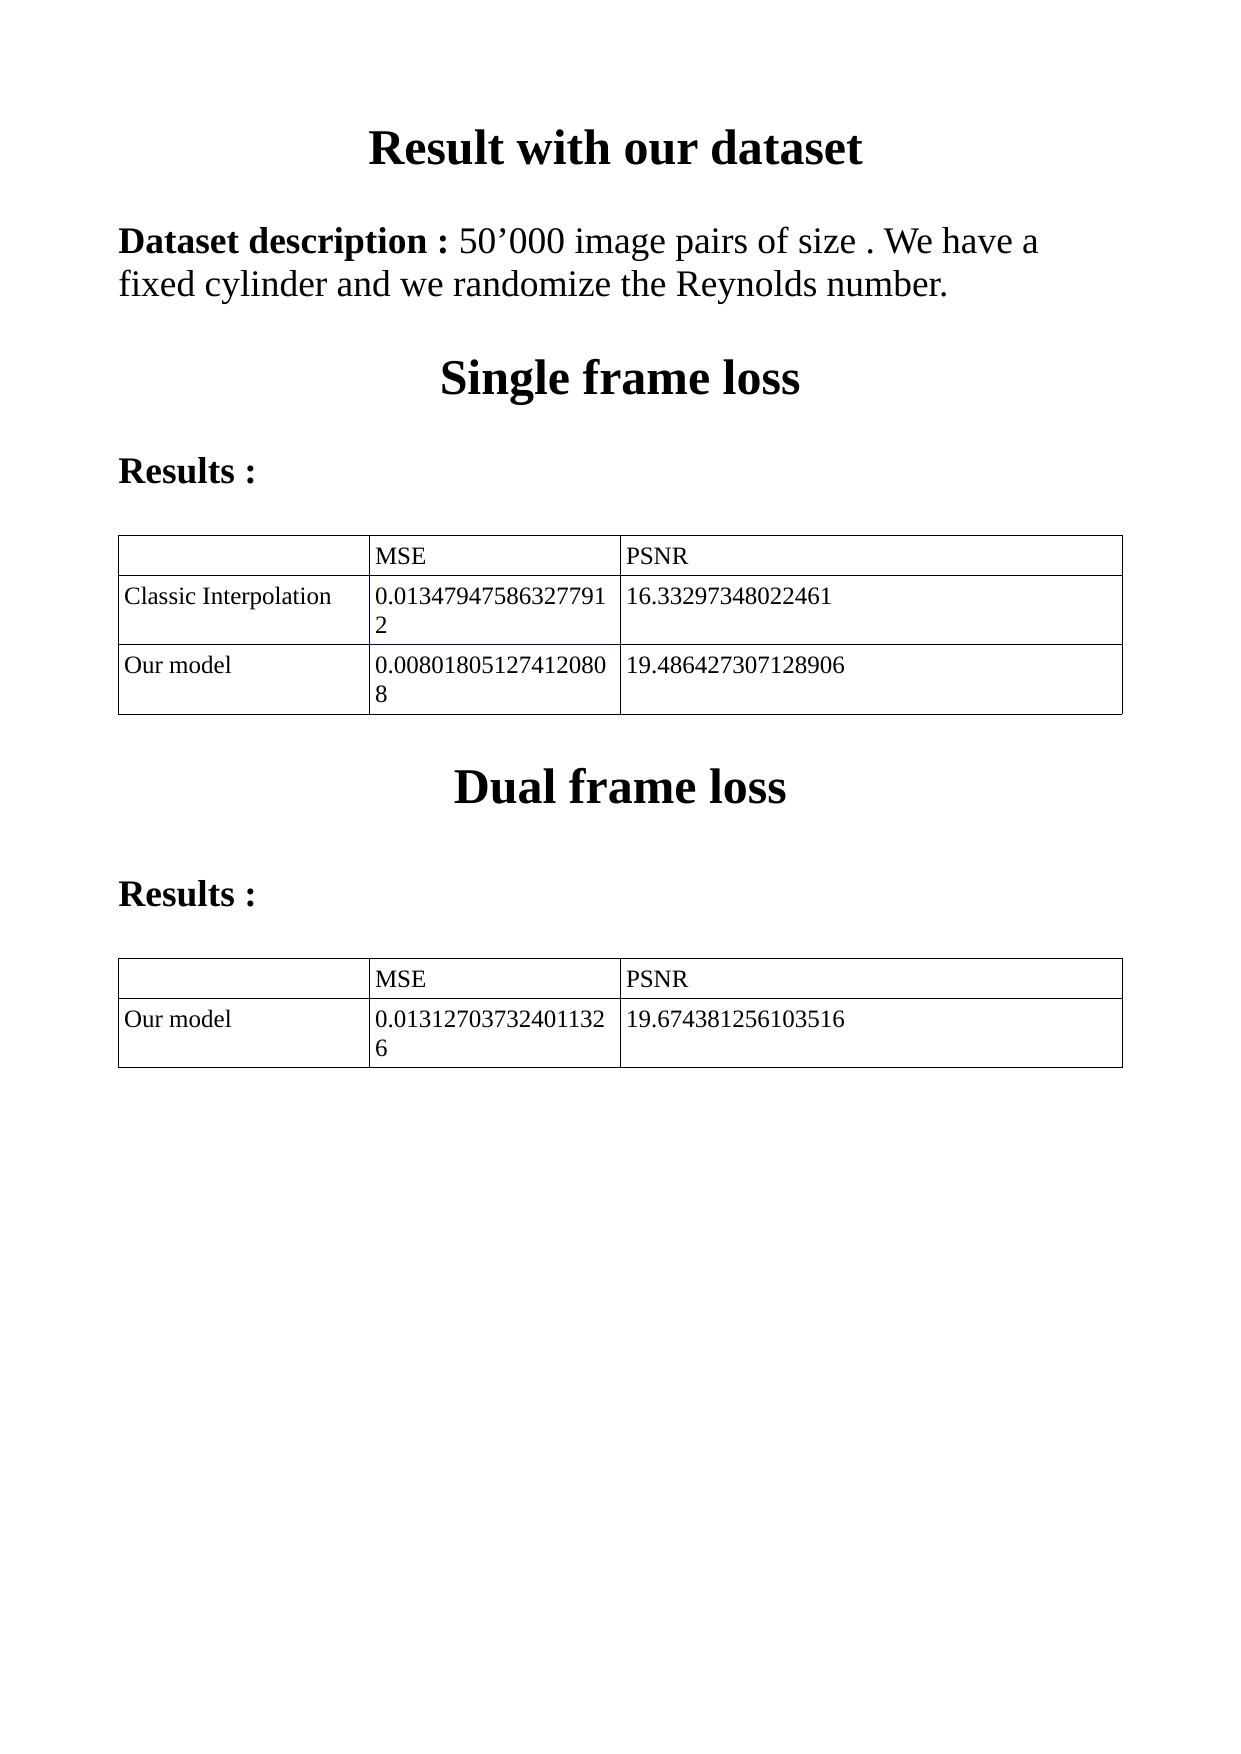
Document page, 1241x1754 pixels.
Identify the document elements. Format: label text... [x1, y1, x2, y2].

table_cell 16.33297348022461 [621, 576, 1122, 644]
table_header PSNR [621, 536, 1122, 575]
table_cell Our model [119, 999, 369, 1067]
table_header [119, 536, 369, 575]
text Dual frame loss [118, 757, 1122, 814]
table_header MSE [370, 959, 620, 998]
table_header [119, 959, 369, 998]
text Result with our dataset [118, 118, 1122, 176]
table_cell 0.013127037324011326 [370, 999, 620, 1067]
table_cell 19.486427307128906 [621, 645, 1122, 713]
text Dataset description : 50’000 image pairs of size . We have a fixed cylinder and we randomize the Reynolds number. [118, 219, 1122, 305]
table_cell 0.013479475863277912 [370, 576, 620, 644]
text Results : [118, 872, 1122, 915]
text Single frame loss [118, 348, 1122, 406]
text Results : [118, 449, 1122, 492]
table_header MSE [370, 536, 620, 575]
table_cell 19.674381256103516 [621, 999, 1122, 1067]
table_cell Our model [119, 645, 369, 713]
table_cell 0.008018051274120808 [370, 645, 620, 713]
table_header PSNR [621, 959, 1122, 998]
table_cell Classic Interpolation [119, 576, 369, 644]
